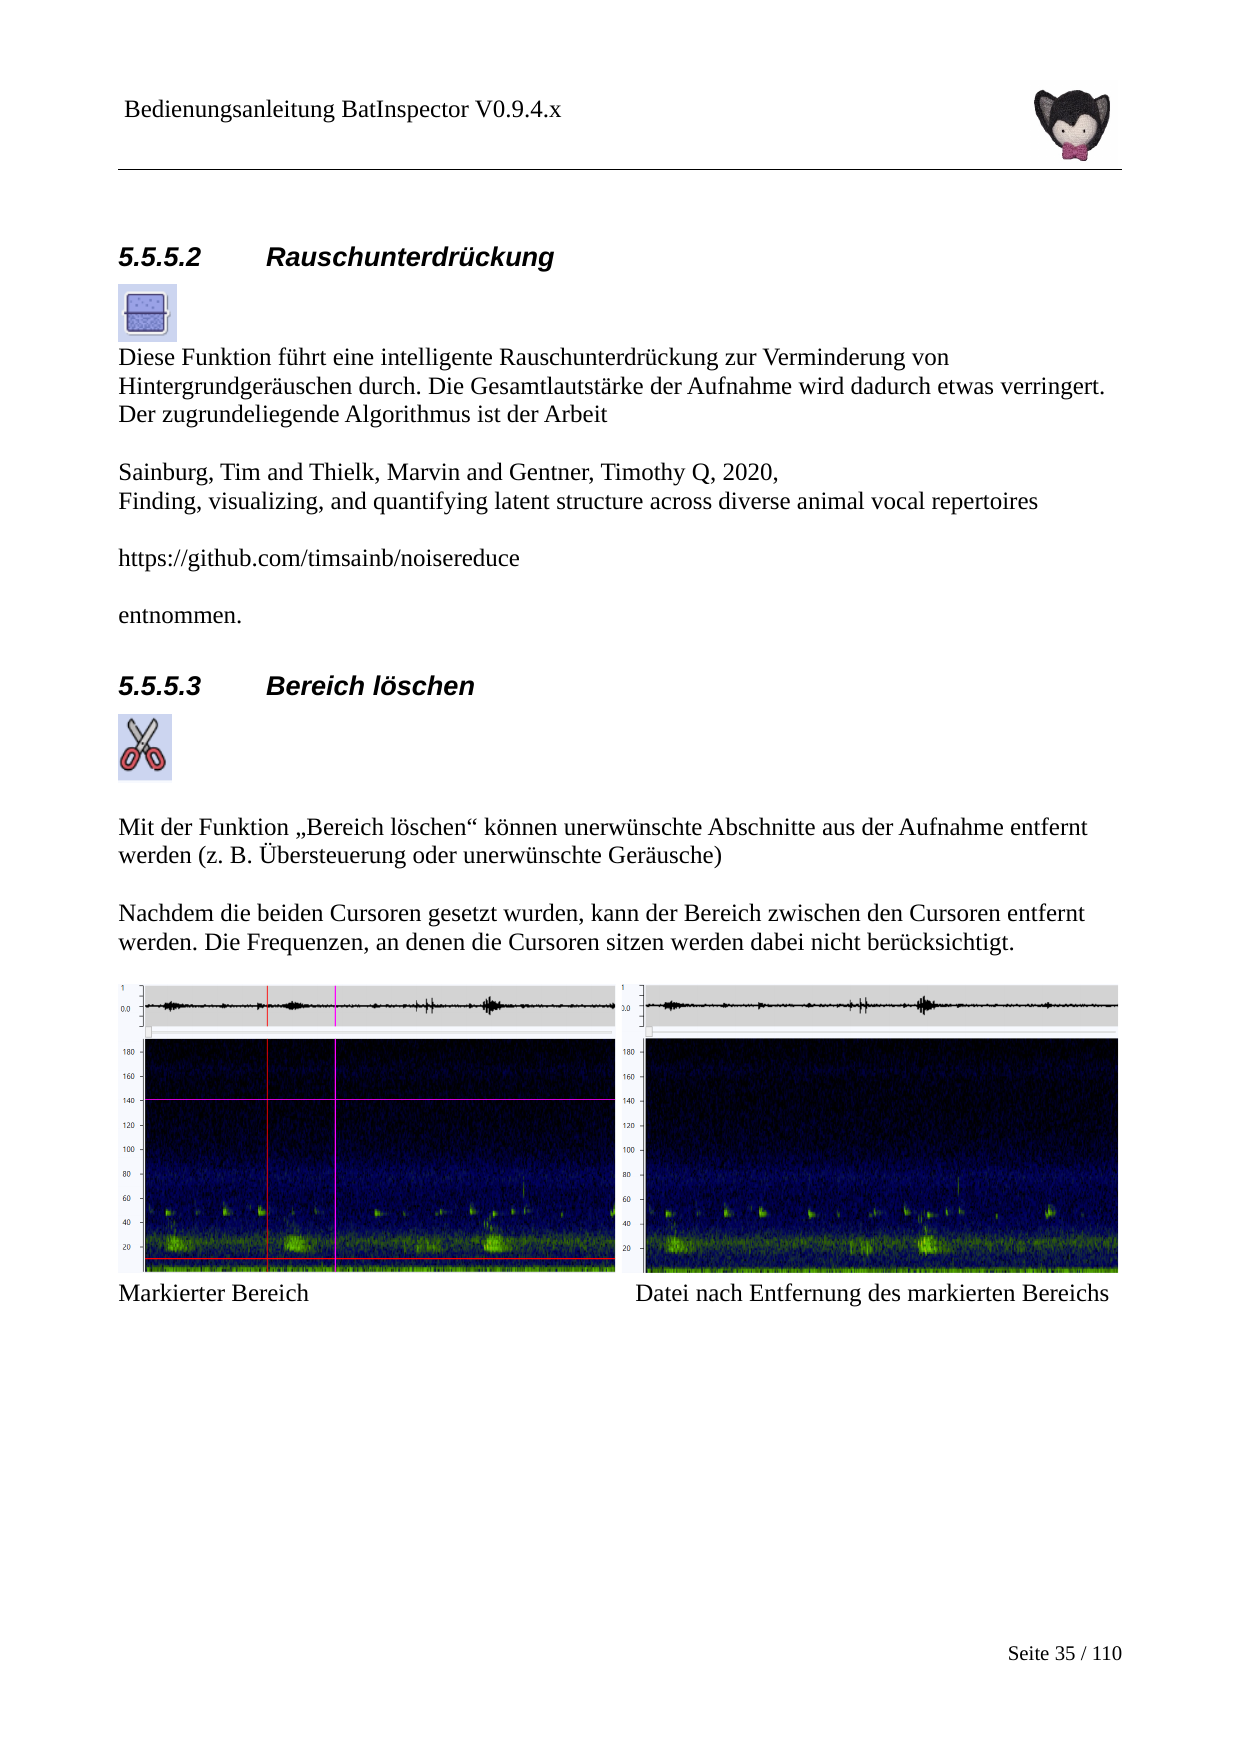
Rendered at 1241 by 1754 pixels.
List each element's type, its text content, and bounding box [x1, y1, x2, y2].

text Diese Funktion führt eine intelligente Rauschunterdrückung zur Verminderung von Hintergrundgeräuschen durch. Die Gesamtlautstärke der Aufnahme wird dadurch etwas verringert. [118, 342, 1122, 399]
text https://github.com/timsainb/noisereduce [118, 543, 1122, 572]
picture [621, 984, 1119, 1273]
subtitle Bereich löschen [118, 670, 1122, 702]
text Nachdem die beiden Cursoren gesetzt wurden, kann der Bereich zwischen den Cursoren entfernt werden. Die Frequenzen, an denen die Cursoren sitzen werden dabei nicht berücksichtigt. [118, 898, 1122, 955]
picture [118, 984, 616, 1273]
picture [118, 714, 172, 783]
subtitle Rauschunterdrückung [118, 241, 1122, 272]
text Markierter Bereich Datei nach Entfernung des markierten Bereichs [118, 1278, 1122, 1306]
text Sainburg, Tim and Thielk, Marvin and Gentner, Timothy Q, 2020, [118, 457, 1122, 486]
text entnommen. [118, 600, 1122, 629]
picture [118, 284, 177, 342]
text Der zugrundeliegende Algorithmus ist der Arbeit [118, 399, 1122, 428]
text Finding, visualizing, and quantifying latent structure across diverse animal vocal repertoires [118, 486, 1122, 514]
picture [1030, 80, 1119, 169]
text Mit der Funktion „Bereich löschen“ können unerwünschte Abschnitte aus der Aufnahme entfernt werden (z. B. Übersteuerung oder unerwünschte Geräusche) [118, 812, 1122, 869]
